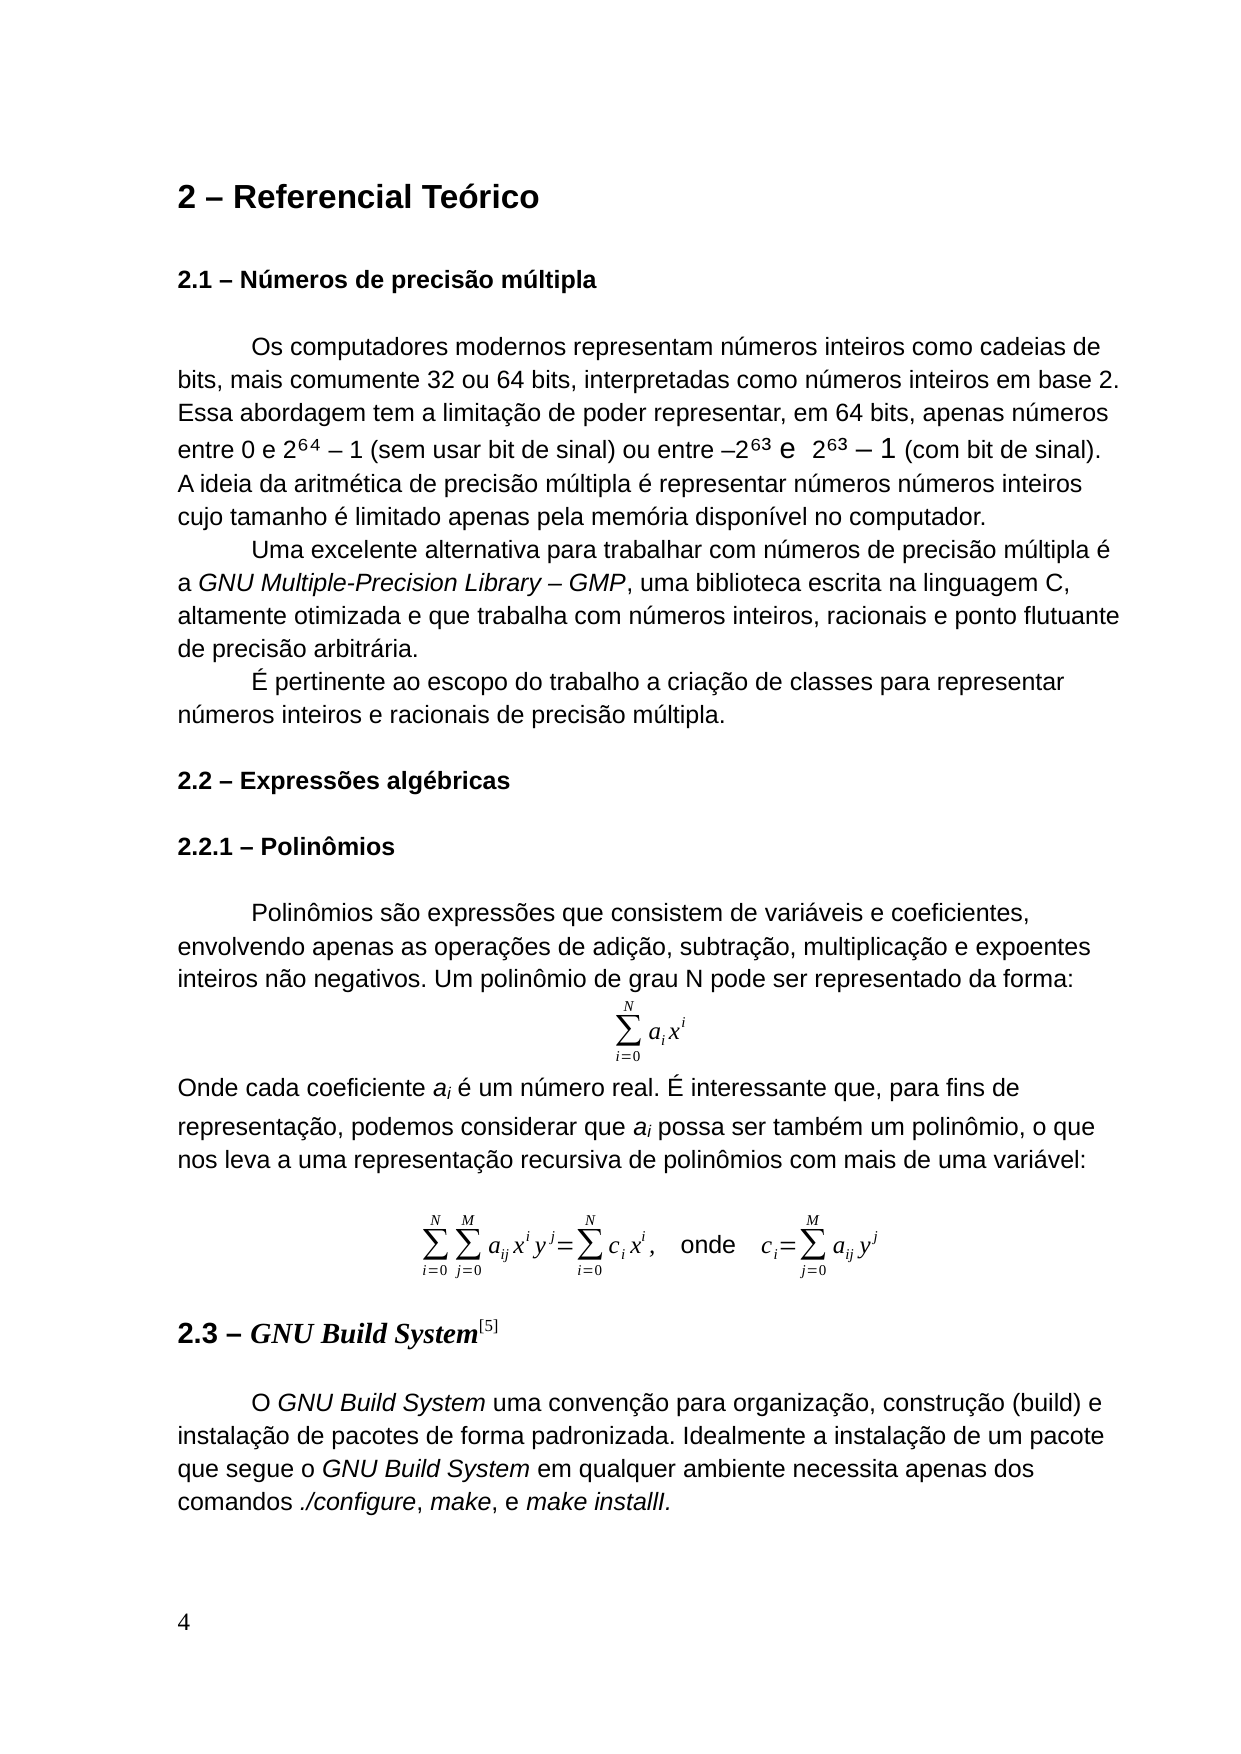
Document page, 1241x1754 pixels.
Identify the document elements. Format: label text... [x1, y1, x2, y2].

text 2.2 – Expressões algébricas [177, 766, 1122, 795]
text 2 – Referencial Teórico [177, 177, 1122, 216]
text Uma excelente alternativa para trabalhar com números de precisão múltipla é a GNU Multiple-Precision Library – GMP, uma biblioteca escrita na linguagem C, altamente otimizada e que trabalha com números inteiros, racionais e ponto flutuante de precisão arbitrária. [177, 535, 1122, 663]
text 2.2.1 – Polinômios [177, 832, 1122, 861]
text É pertinente ao escopo do trabalho a criação de classes para representar números inteiros e racionais de precisão múltipla. [177, 667, 1122, 729]
text O GNU Build System uma convenção para organização, construção (build) e instalação de pacotes de forma padronizada. Idealmente a instalação de um pacote que segue o GNU Build System em qualquer ambiente necessita apenas dos comandos ./configure, make, e make installI. [177, 1388, 1122, 1516]
text Os computadores modernos representam números inteiros como cadeias de bits, mais comumente 32 ou 64 bits, interpretadas como números inteiros em base 2. Essa abordagem tem a limitação de poder representar, em 64 bits, apenas números entre 0 e 2⁶⁴ – 1 (sem usar bit de sinal) ou entre –2⁶³ e 2⁶³ – 1 (com bit de sinal). A ideia da aritmética de precisão múltipla é representar números números inteiros cujo tamanho é limitado apenas pela memória disponível no computador. [177, 332, 1122, 531]
text 2.3 – GNU Build System[5] [177, 1316, 1122, 1350]
text Polinômios são expressões que consistem de variáveis e coeficientes, envolvendo apenas as operações de adição, subtração, multiplicação e expoentes inteiros não negativos. Um polinômio de grau N pode ser representado da forma: [177, 898, 1122, 993]
text 2.1 – Números de precisão múltipla [177, 266, 1122, 294]
text onde [177, 1211, 1122, 1279]
text Onde cada coeficiente ai é um número real. É interessante que, para fins de representação, podemos considerar que ai possa ser também um polinômio, o que nos leva a uma representação recursiva de polinômios com mais de uma variável: [177, 1069, 1122, 1174]
